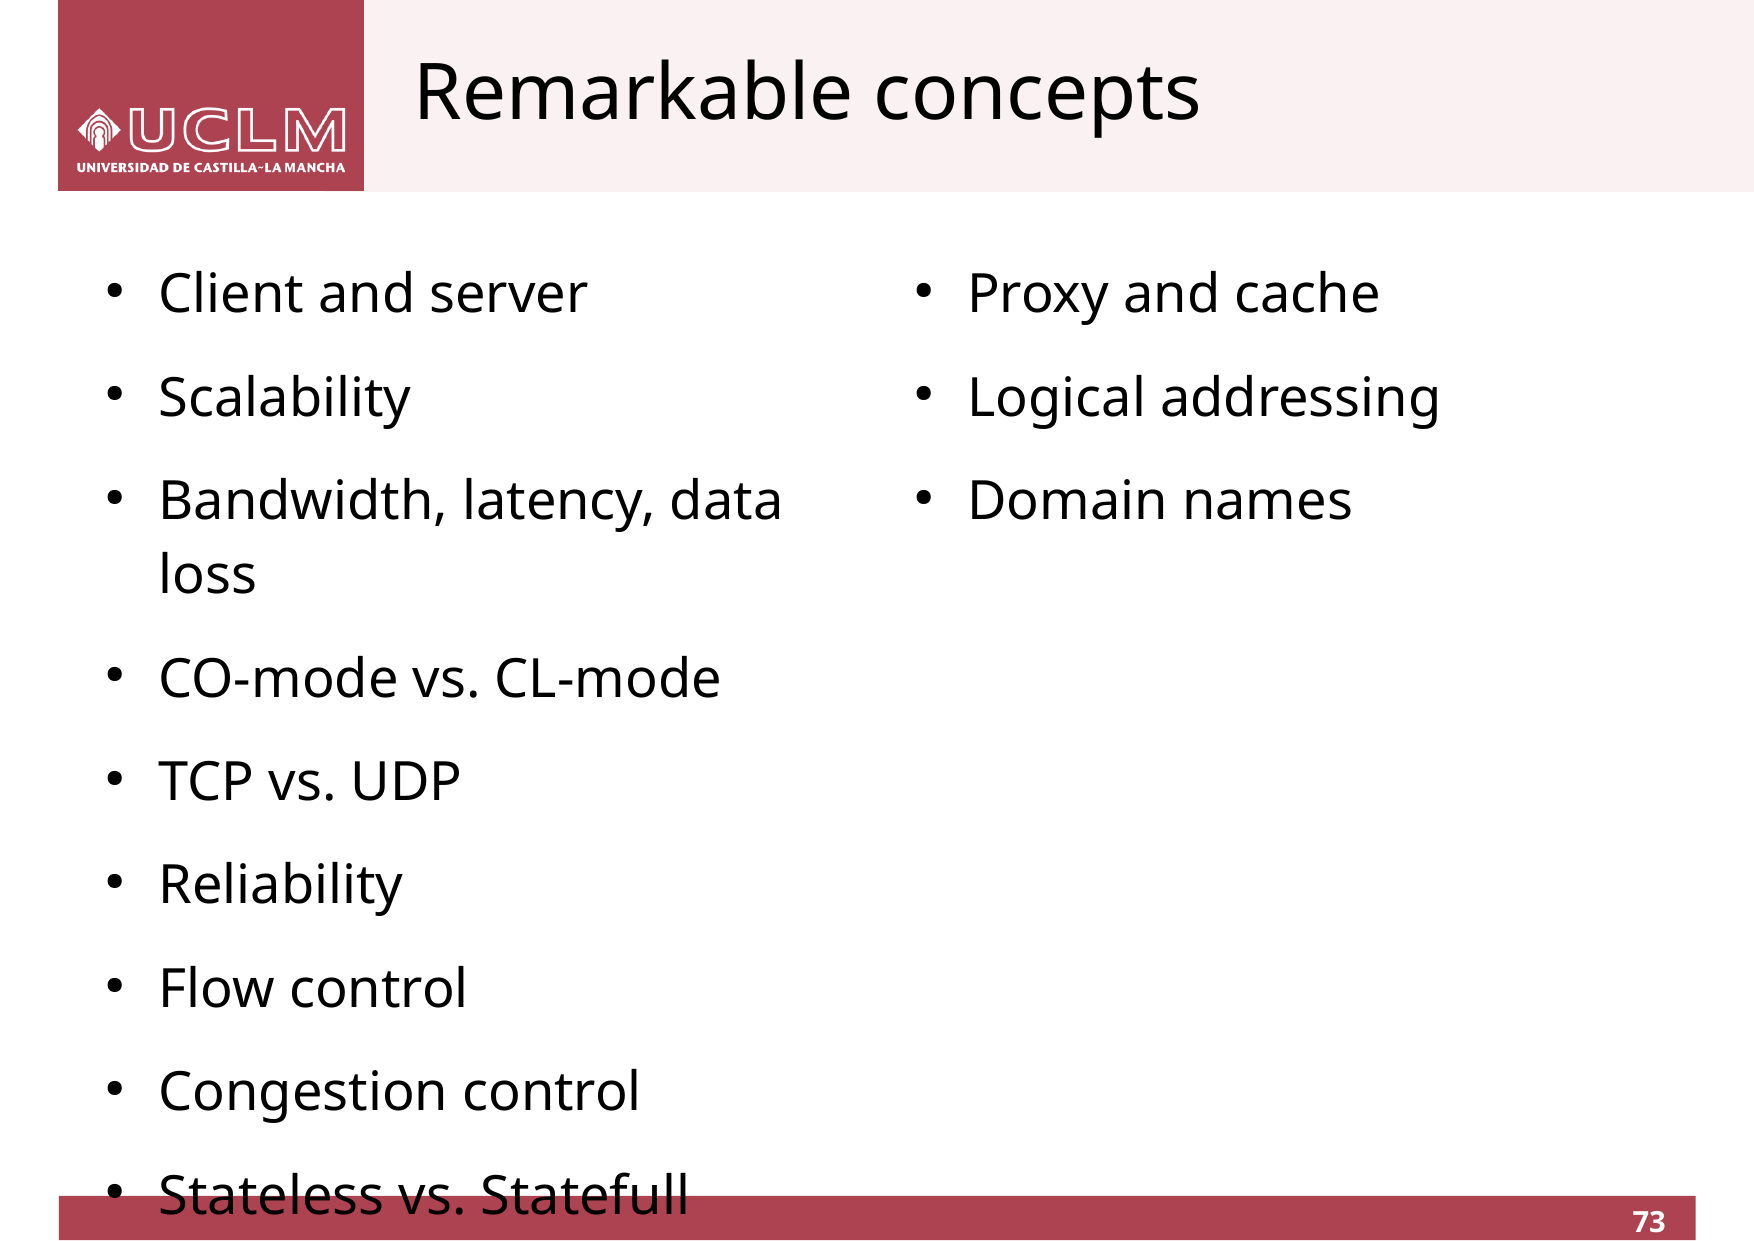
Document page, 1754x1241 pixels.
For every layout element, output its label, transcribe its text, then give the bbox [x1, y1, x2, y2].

list Client and server Scalability Bandwidth, latency, data loss CO-mode vs. CL-mode TCP vs. UDP Reliability Flow control Congestion control Stateless vs. Statefull [87, 254, 858, 974]
title Remarkable concepts [413, 0, 1667, 198]
list Proxy and cache Logical addressing Domain names [896, 254, 1667, 974]
picture [58, 0, 364, 191]
